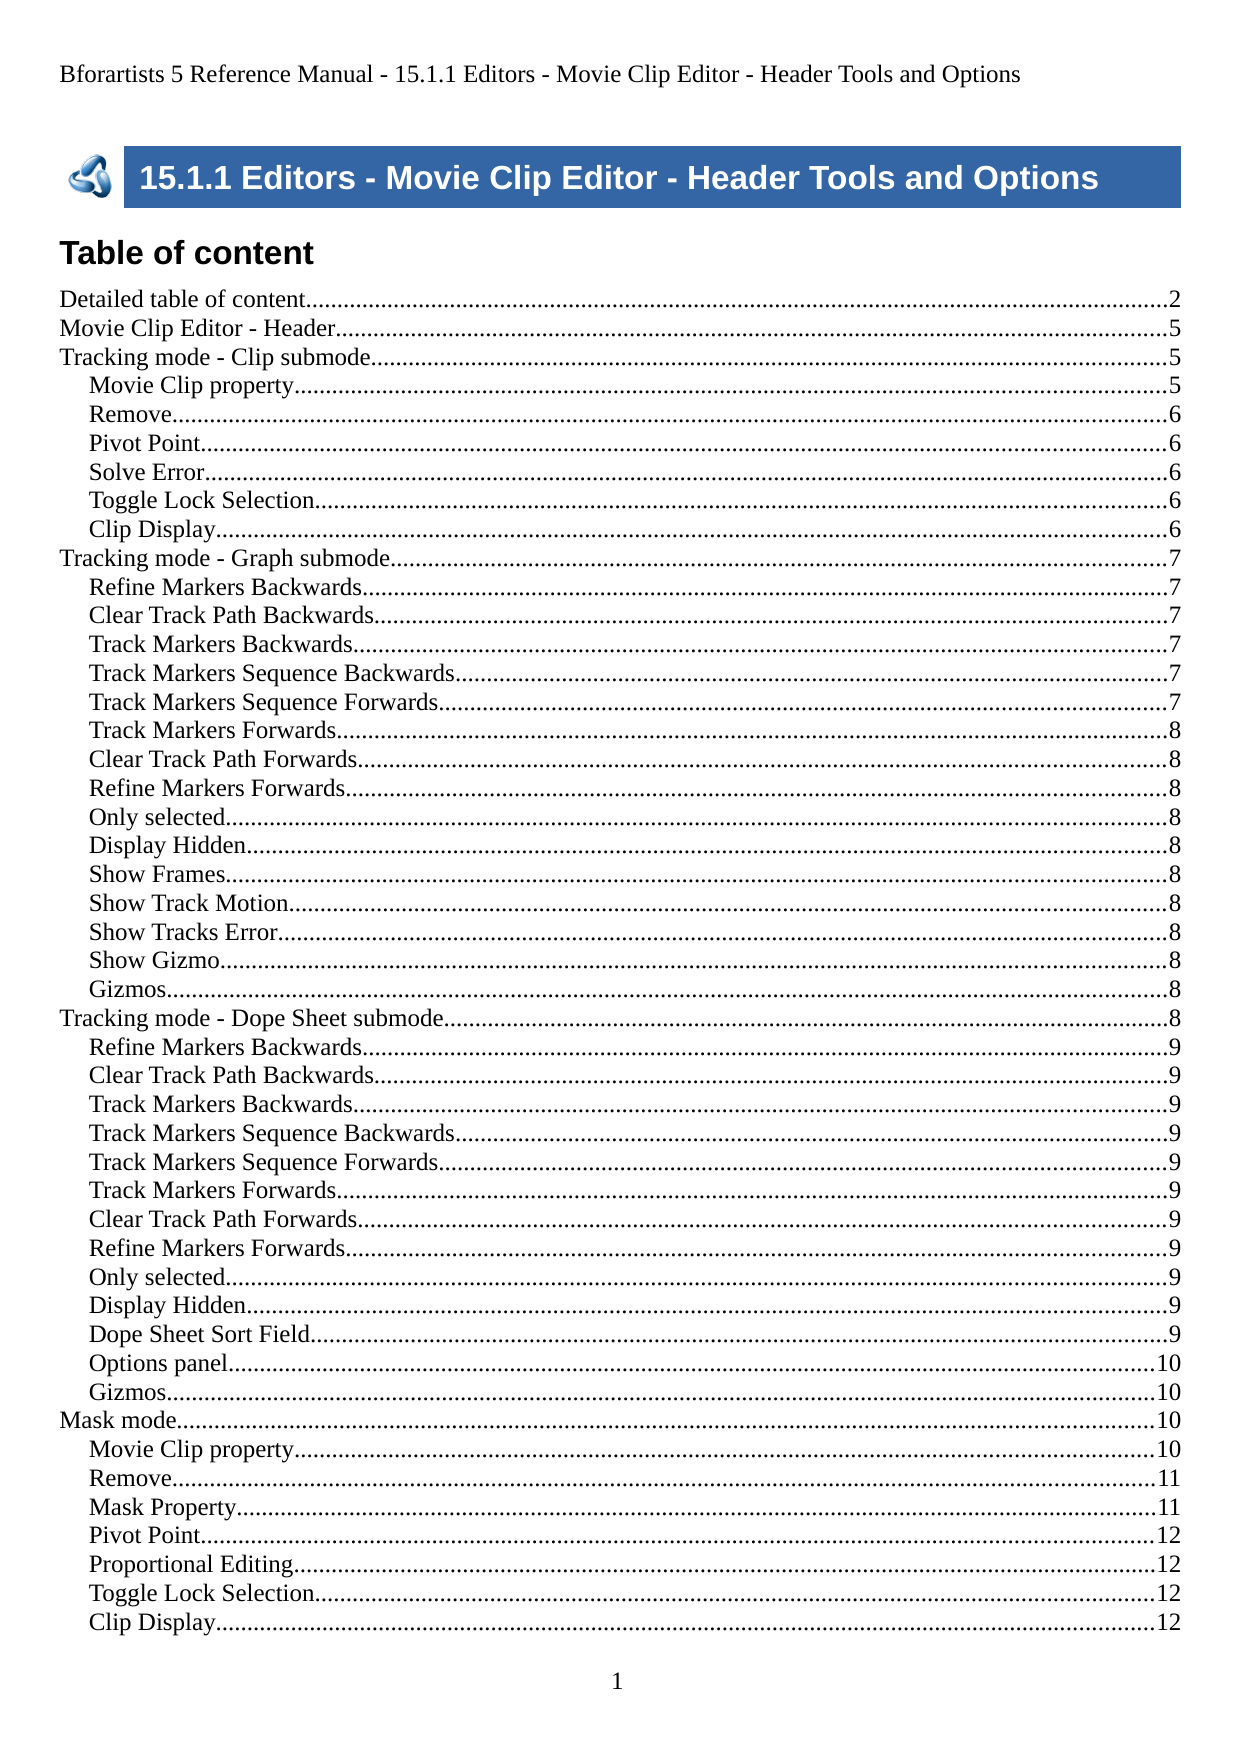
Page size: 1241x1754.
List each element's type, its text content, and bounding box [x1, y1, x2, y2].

text Track Markers Forwards 8 [88, 715, 1181, 744]
text Show Frames 8 [88, 859, 1181, 888]
text Remove 11 [88, 1463, 1181, 1492]
text Track Markers Sequence Forwards 7 [88, 687, 1181, 715]
text Options panel 10 [88, 1348, 1181, 1377]
text Refine Markers Backwards 7 [88, 572, 1181, 600]
text Gizmos 8 [88, 974, 1181, 1003]
text Show Gizmo 8 [88, 945, 1181, 974]
text Refine Markers Backwards 9 [88, 1032, 1181, 1060]
subtitle Table of content [59, 233, 1181, 272]
text Clear Track Path Backwards 7 [88, 600, 1181, 629]
text Movie Clip property 10 [88, 1434, 1181, 1463]
text Show Tracks Error 8 [88, 917, 1181, 945]
text Dope Sheet Sort Field 9 [88, 1319, 1181, 1348]
text Show Track Motion 8 [88, 888, 1181, 917]
text Gizmos 10 [88, 1377, 1181, 1405]
text Display Hidden 8 [88, 830, 1181, 859]
text Pivot Point 6 [88, 428, 1181, 457]
text Track Markers Sequence Backwards 7 [88, 658, 1181, 687]
text Only selected 8 [88, 802, 1181, 830]
text Mask mode 10 [59, 1405, 1181, 1434]
text Movie Clip Editor - Header 5 [59, 313, 1181, 342]
text Only selected 9 [88, 1262, 1181, 1290]
text Clear Track Path Forwards 9 [88, 1204, 1181, 1233]
text Toggle Lock Selection 12 [88, 1578, 1181, 1607]
text Detailed table of content 2 [59, 284, 1181, 313]
text Track Markers Sequence Backwards 9 [88, 1118, 1181, 1147]
text Refine Markers Forwards 8 [88, 773, 1181, 802]
text Clip Display 12 [88, 1607, 1181, 1635]
text Display Hidden 9 [88, 1290, 1181, 1319]
text Track Markers Backwards 9 [88, 1089, 1181, 1118]
text Track Markers Sequence Forwards 9 [88, 1147, 1181, 1175]
text Clear Track Path Backwards 9 [88, 1060, 1181, 1089]
picture [65, 152, 114, 201]
text Pivot Point 12 [88, 1520, 1181, 1549]
text Refine Markers Forwards 9 [88, 1233, 1181, 1262]
text Tracking mode - Clip submode 5 [59, 342, 1181, 370]
text Track Markers Backwards 7 [88, 629, 1181, 658]
text Movie Clip property 5 [88, 370, 1181, 399]
text Clip Display 6 [88, 514, 1181, 543]
text Clear Track Path Forwards 8 [88, 744, 1181, 773]
text Track Markers Forwards 9 [88, 1175, 1181, 1204]
table_header 15.1.1 Editors - Movie Clip Editor - Header Tools and Options [124, 146, 1181, 208]
text Mask Property 11 [88, 1492, 1181, 1520]
text Remove 6 [88, 399, 1181, 428]
text Solve Error 6 [88, 457, 1181, 485]
text Tracking mode - Graph submode 7 [59, 543, 1181, 572]
table_header [59, 146, 124, 208]
text Toggle Lock Selection 6 [88, 485, 1181, 514]
text Proportional Editing 12 [88, 1549, 1181, 1578]
text Tracking mode - Dope Sheet submode 8 [59, 1003, 1181, 1032]
